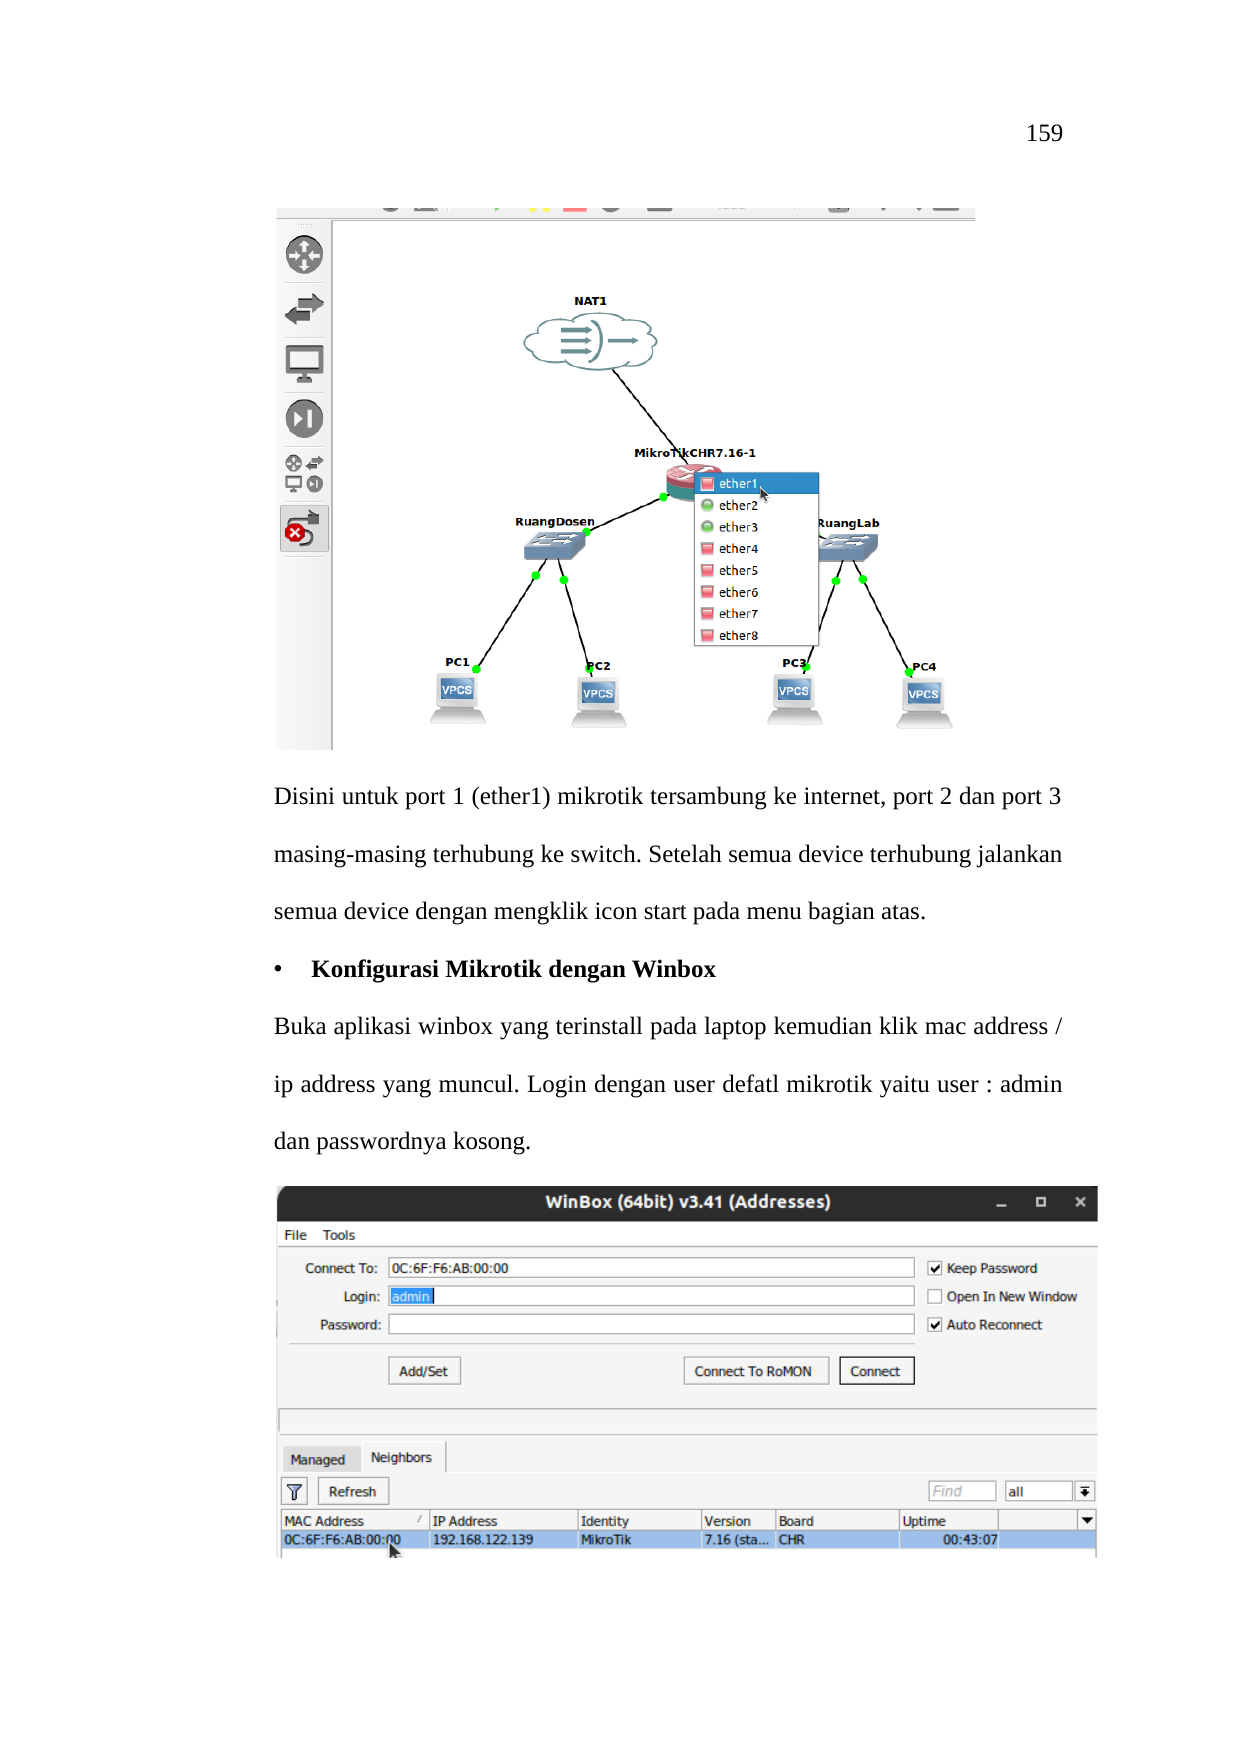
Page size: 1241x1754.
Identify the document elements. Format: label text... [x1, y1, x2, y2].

picture [276, 1186, 1098, 1558]
picture [276, 208, 976, 750]
list Konfigurasi Mikrotik dengan Winbox [274, 954, 1063, 983]
list Buka aplikasi winbox yang terinstall pada laptop kemudian klik mac address / ip address yang muncul. Login dengan user defatl mikrotik yaitu user : admin dan passwordnya kosong. [236, 1011, 1063, 1155]
list Disini untuk port 1 (ether1) mikrotik tersambung ke internet, port 2 dan port 3 masing-masing terhubung ke switch. Setelah semua device terhubung jalankan semua device dengan mengklik icon start pada menu bagian atas. [236, 781, 1063, 925]
